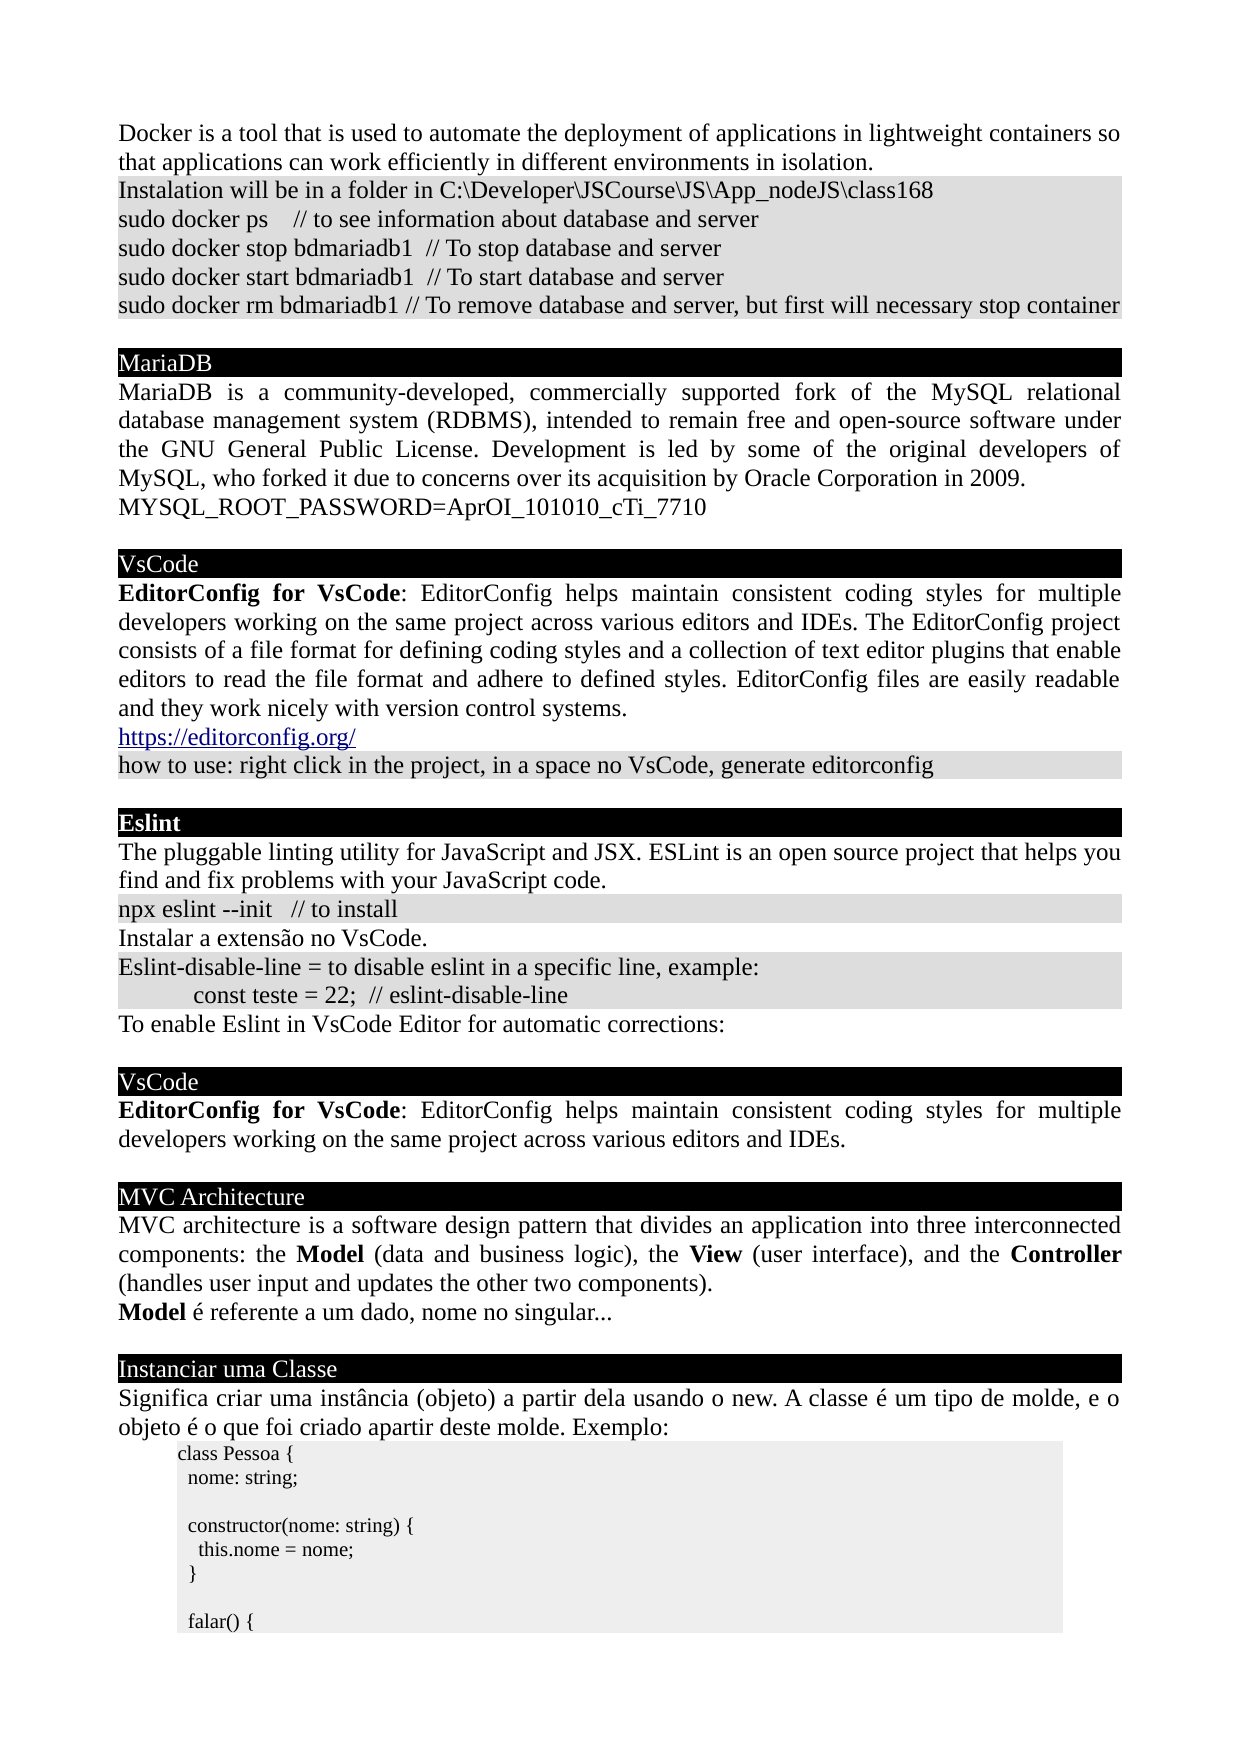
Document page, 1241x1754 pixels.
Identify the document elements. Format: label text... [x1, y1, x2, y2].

text MariaDB [118, 348, 1122, 377]
text class Pessoa { [177, 1441, 1063, 1465]
text EditorConfig for VsCode: EditorConfig helps maintain consistent coding styles for multiple developers working on the same project across various editors and IDEs. The EditorConfig project consists of a file format for defining coding styles and a collection of text editor plugins that enable editors to read the file format and adhere to defined styles. EditorConfig files are easily readable and they work nicely with version control systems. [118, 578, 1122, 722]
text Instalar a extensão no VsCode. [118, 923, 1122, 952]
text Significa criar uma instância (objeto) a partir dela usando o new. A classe é um tipo de molde, e o objeto é o que foi criado apartir deste molde. Exemplo: [118, 1383, 1122, 1441]
text sudo docker ps // to see information about database and server [118, 204, 1122, 233]
text sudo docker rm bdmariadb1 // To remove database and server, but first will necessary stop container [118, 291, 1122, 319]
text how to use: right click in the project, in a space no VsCode, generate editorconfig [118, 751, 1122, 779]
text Docker is a tool that is used to automate the deployment of applications in lightweight containers so that applications can work efficiently in different environments in isolation. [118, 118, 1122, 176]
text } [177, 1561, 1063, 1585]
text EditorConfig for VsCode: EditorConfig helps maintain consistent coding styles for multiple developers working on the same project across various editors and IDEs. [118, 1096, 1122, 1153]
text VsCode [118, 549, 1122, 578]
text sudo docker stop bdmariadb1 // To stop database and server [118, 233, 1122, 262]
text this.nome = nome; [177, 1537, 1063, 1561]
text MYSQL_ROOT_PASSWORD=AprOI_101010_cTi_7710 [118, 492, 1122, 521]
text Model é referente a um dado, nome no singular... [118, 1297, 1122, 1326]
text sudo docker start bdmariadb1 // To start database and server [118, 262, 1122, 291]
text constructor(nome: string) { [177, 1513, 1063, 1537]
text The pluggable linting utility for JavaScript and JSX. ESLint is an open source project that helps you find and fix problems with your JavaScript code. [118, 837, 1122, 894]
text falar() { [177, 1609, 1063, 1633]
text To enable Eslint in VsCode Editor for automatic corrections: [118, 1009, 1122, 1038]
text Instanciar uma Classe [118, 1354, 1122, 1383]
text npx eslint --init // to install [118, 894, 1122, 923]
text https://editorconfig.org/ [118, 722, 1122, 751]
text MVC Architecture [118, 1182, 1122, 1211]
text Instalation will be in a folder in C:\Developer\JSCourse\JS\App_nodeJS\class168 [118, 176, 1122, 204]
text VsCode [118, 1067, 1122, 1096]
text const teste = 22; // eslint-disable-line [118, 981, 1122, 1009]
text nome: string; [177, 1465, 1063, 1489]
text Eslint-disable-line = to disable eslint in a specific line, example: [118, 952, 1122, 981]
text MVC architecture is a software design pattern that divides an application into three interconnected components: the Model (data and business logic), the View (user interface), and the Controller (handles user input and updates the other two components). [118, 1211, 1122, 1297]
text MariaDB is a community-developed, commercially supported fork of the MySQL relational database management system (RDBMS), intended to remain free and open-source software under the GNU General Public License. Development is led by some of the original developers of MySQL, who forked it due to concerns over its acquisition by Oracle Corporation in 2009. [118, 377, 1122, 492]
text Eslint [118, 808, 1122, 837]
